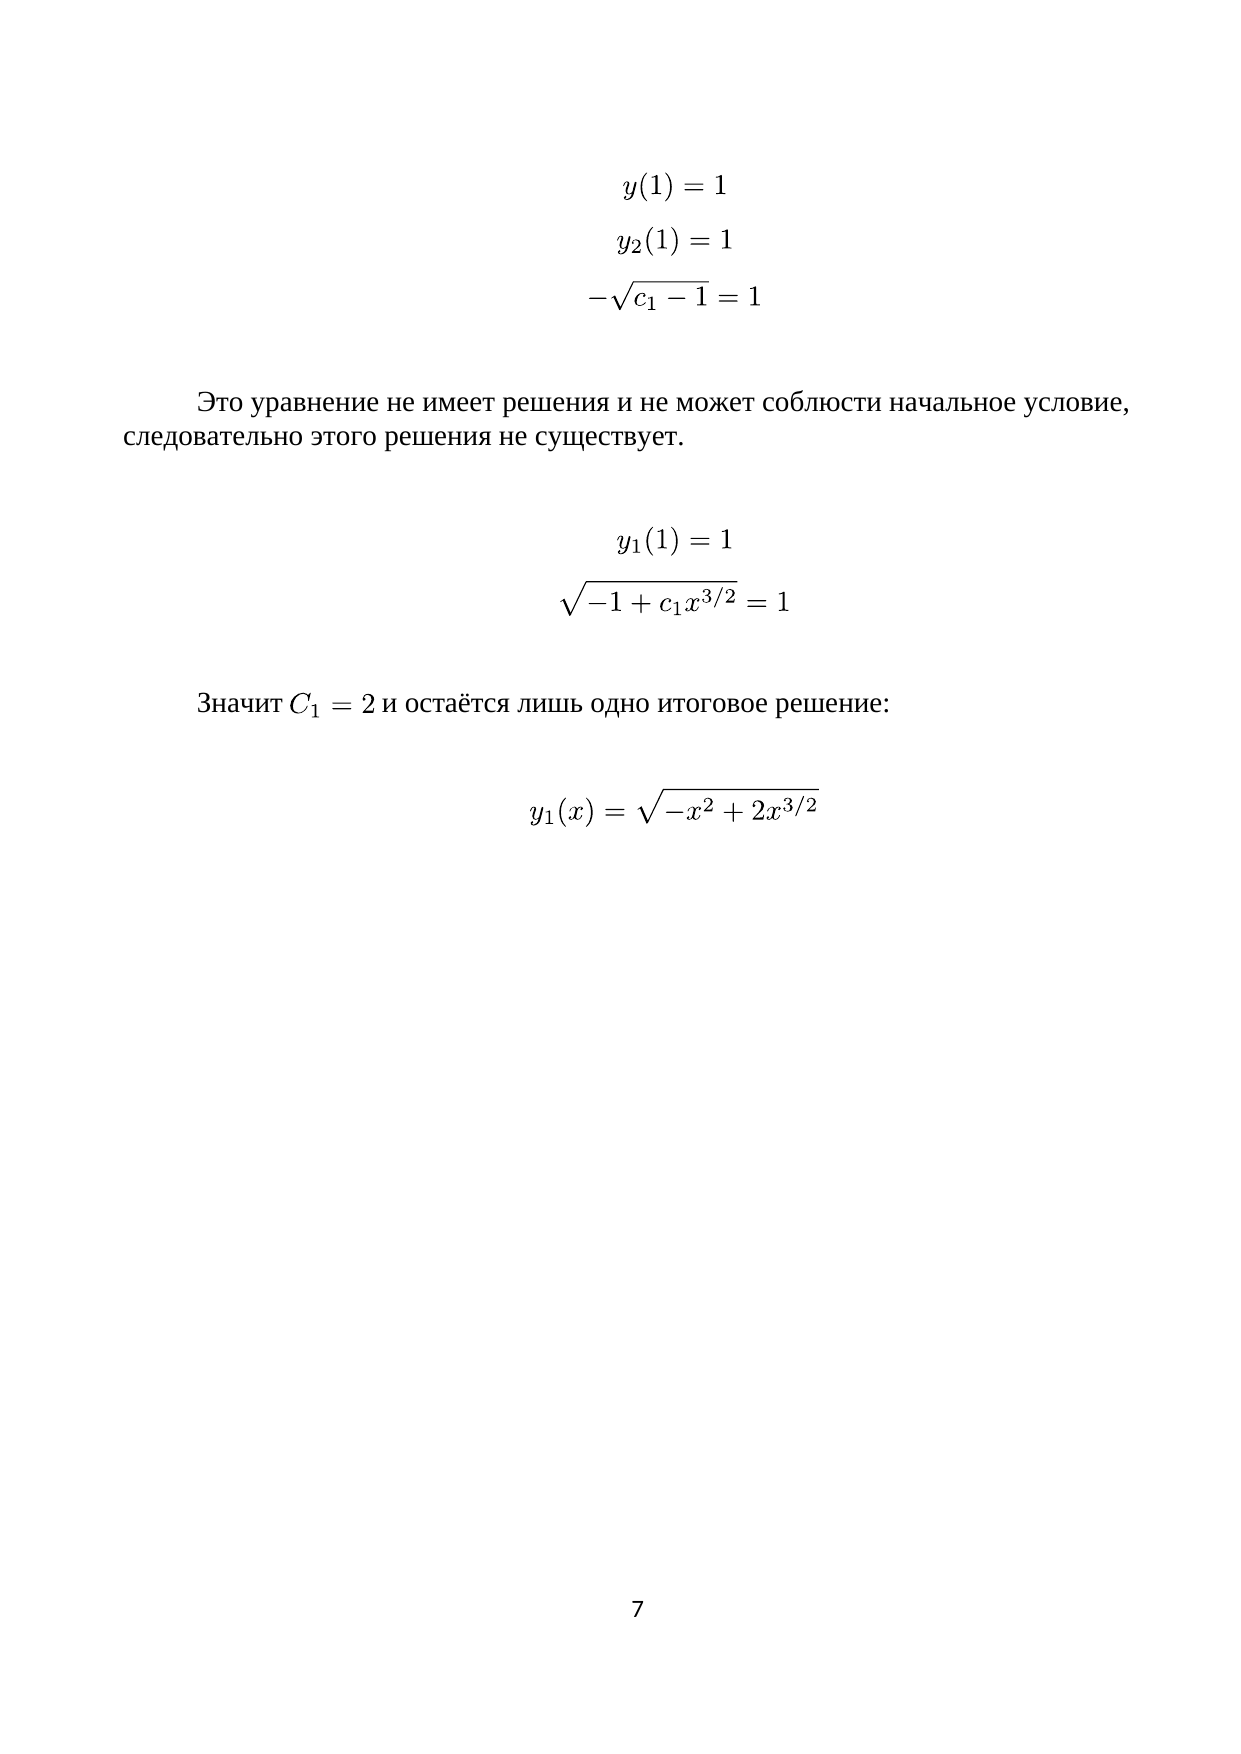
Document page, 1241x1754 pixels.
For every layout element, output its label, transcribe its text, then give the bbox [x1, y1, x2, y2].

text Значит и остаётся лишь одно итоговое решение: [123, 686, 1152, 719]
text Это уравнение не имеет решения и не может соблюсти начальное условие, следовательно этого решения не существует. [123, 384, 1152, 452]
